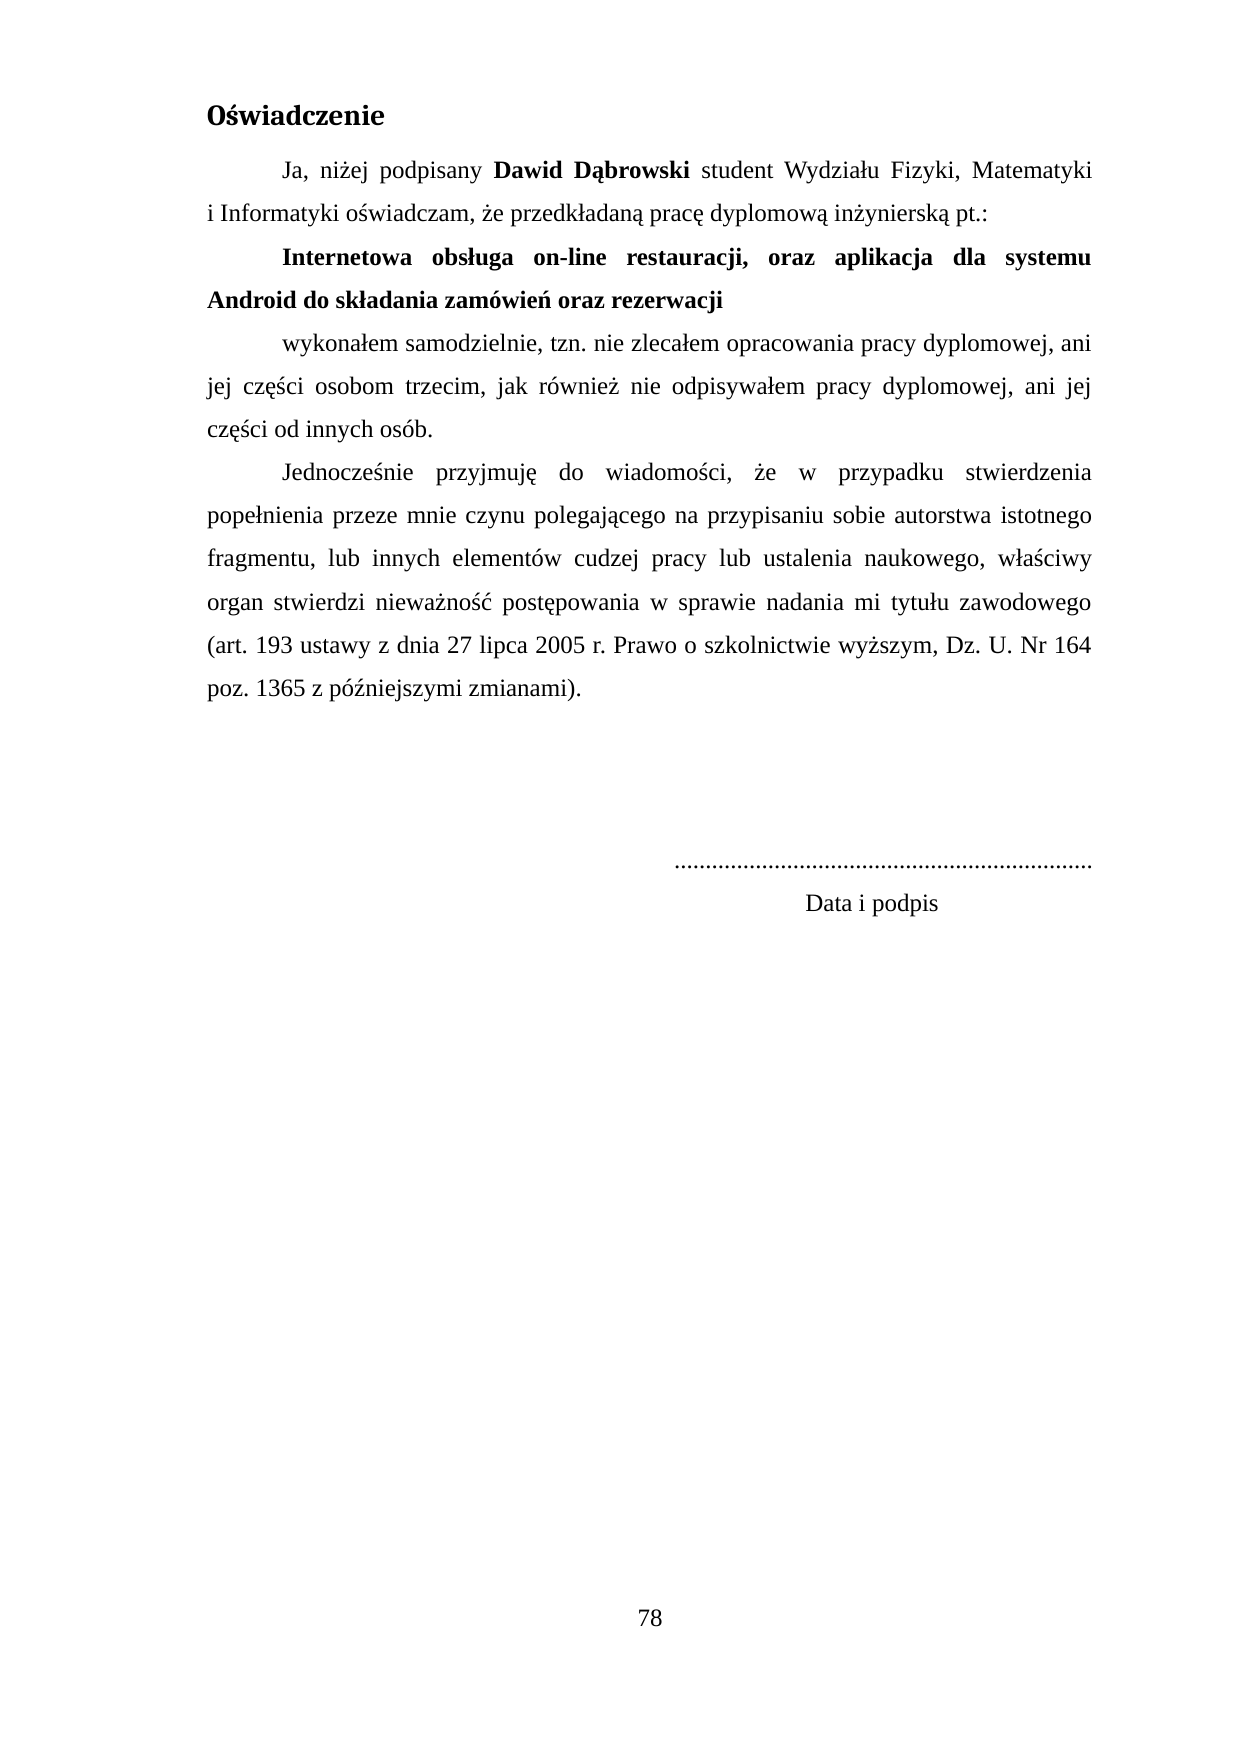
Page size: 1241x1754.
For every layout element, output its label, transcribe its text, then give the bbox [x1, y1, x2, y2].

text Data i podpis [207, 888, 1092, 917]
text ................................................................... [207, 845, 1092, 874]
text Ja, niżej podpisany Dawid Dąbrowski student Wydziału Fizyki, Matematyki i Informatyki oświadczam, że przedkładaną pracę dyplomową inżynierską pt.: [207, 155, 1092, 227]
text wykonałem samodzielnie, tzn. nie zlecałem opracowania pracy dyplomowej, ani jej części osobom trzecim, jak również nie odpisywałem pracy dyplomowej, ani jej części od innych osób. [207, 328, 1092, 443]
subtitle Oświadczenie [207, 99, 1092, 132]
text Internetowa obsługa on-line restauracji, oraz aplikacja dla systemu Android do składania zamówień oraz rezerwacji [207, 242, 1092, 313]
text Jednocześnie przyjmuję do wiadomości, że w przypadku stwierdzenia popełnienia przeze mnie czynu polegającego na przypisaniu sobie autorstwa istotnego fragmentu, lub innych elementów cudzej pracy lub ustalenia naukowego, właściwy organ stwierdzi nieważność postępowania w sprawie nadania mi tytułu zawodowego (art. 193 ustawy z dnia 27 lipca 2005 r. Prawo o szkolnictwie wyższym, Dz. U. Nr 164 poz. 1365 z późniejszymi zmianami). [207, 457, 1092, 702]
